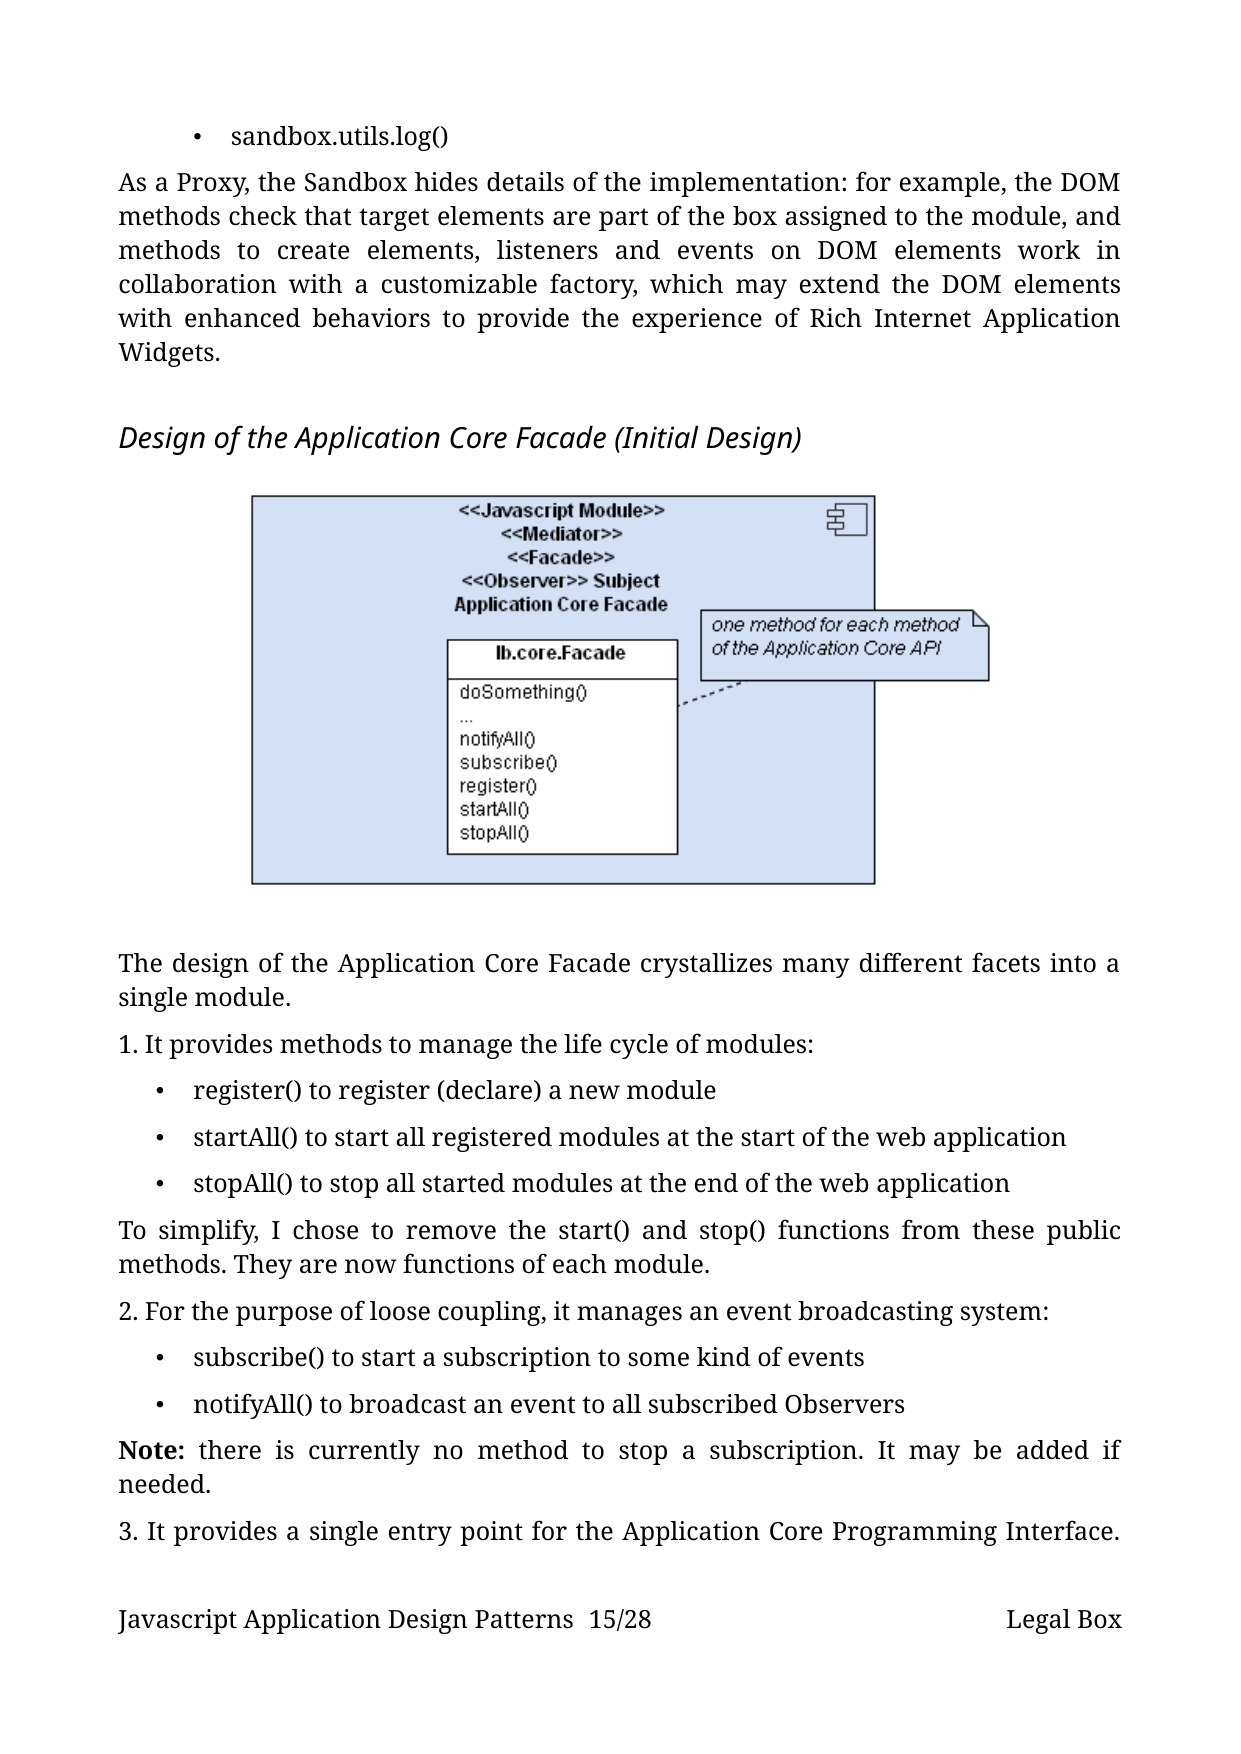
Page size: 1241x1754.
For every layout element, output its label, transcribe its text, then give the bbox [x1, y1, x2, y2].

text 3. It provides a single entry point for the Application Core Programming Interface. [118, 1513, 1122, 1547]
picture [236, 480, 1004, 899]
list sandbox.utils.log() [193, 118, 1122, 152]
subtitle Design of the Application Core Facade (Initial Design) [118, 417, 1122, 457]
list register() to register (declare) a new module [156, 1073, 1122, 1107]
text Note: there is currently no method to stop a subscription. It may be added if needed. [118, 1433, 1122, 1501]
text The design of the Application Core Facade crystallizes many different facets into a single module. [118, 946, 1122, 1014]
list notifyAll() to broadcast an event to all subscribed Observers [156, 1386, 1122, 1420]
list startAll() to start all registered modules at the start of the web application [156, 1119, 1122, 1153]
list subscribe() to start a subscription to some kind of events [156, 1340, 1122, 1374]
list stopAll() to stop all started modules at the end of the web application [156, 1166, 1122, 1200]
text As a Proxy, the Sandbox hides details of the implementation: for example, the DOM methods check that target elements are part of the box assigned to the module, and methods to create elements, listeners and events on DOM elements work in collaboration with a customizable factory, which may extend the DOM elements with enhanced behaviors to provide the experience of Rich Internet Application Widgets. [118, 165, 1122, 369]
text 2. For the purpose of loose coupling, it manages an event broadcasting system: [118, 1293, 1122, 1327]
text 1. It provides methods to manage the life cycle of modules: [118, 1026, 1122, 1060]
text To simplify, I chose to remove the start() and stop() functions from these public methods. They are now functions of each module. [118, 1212, 1122, 1281]
